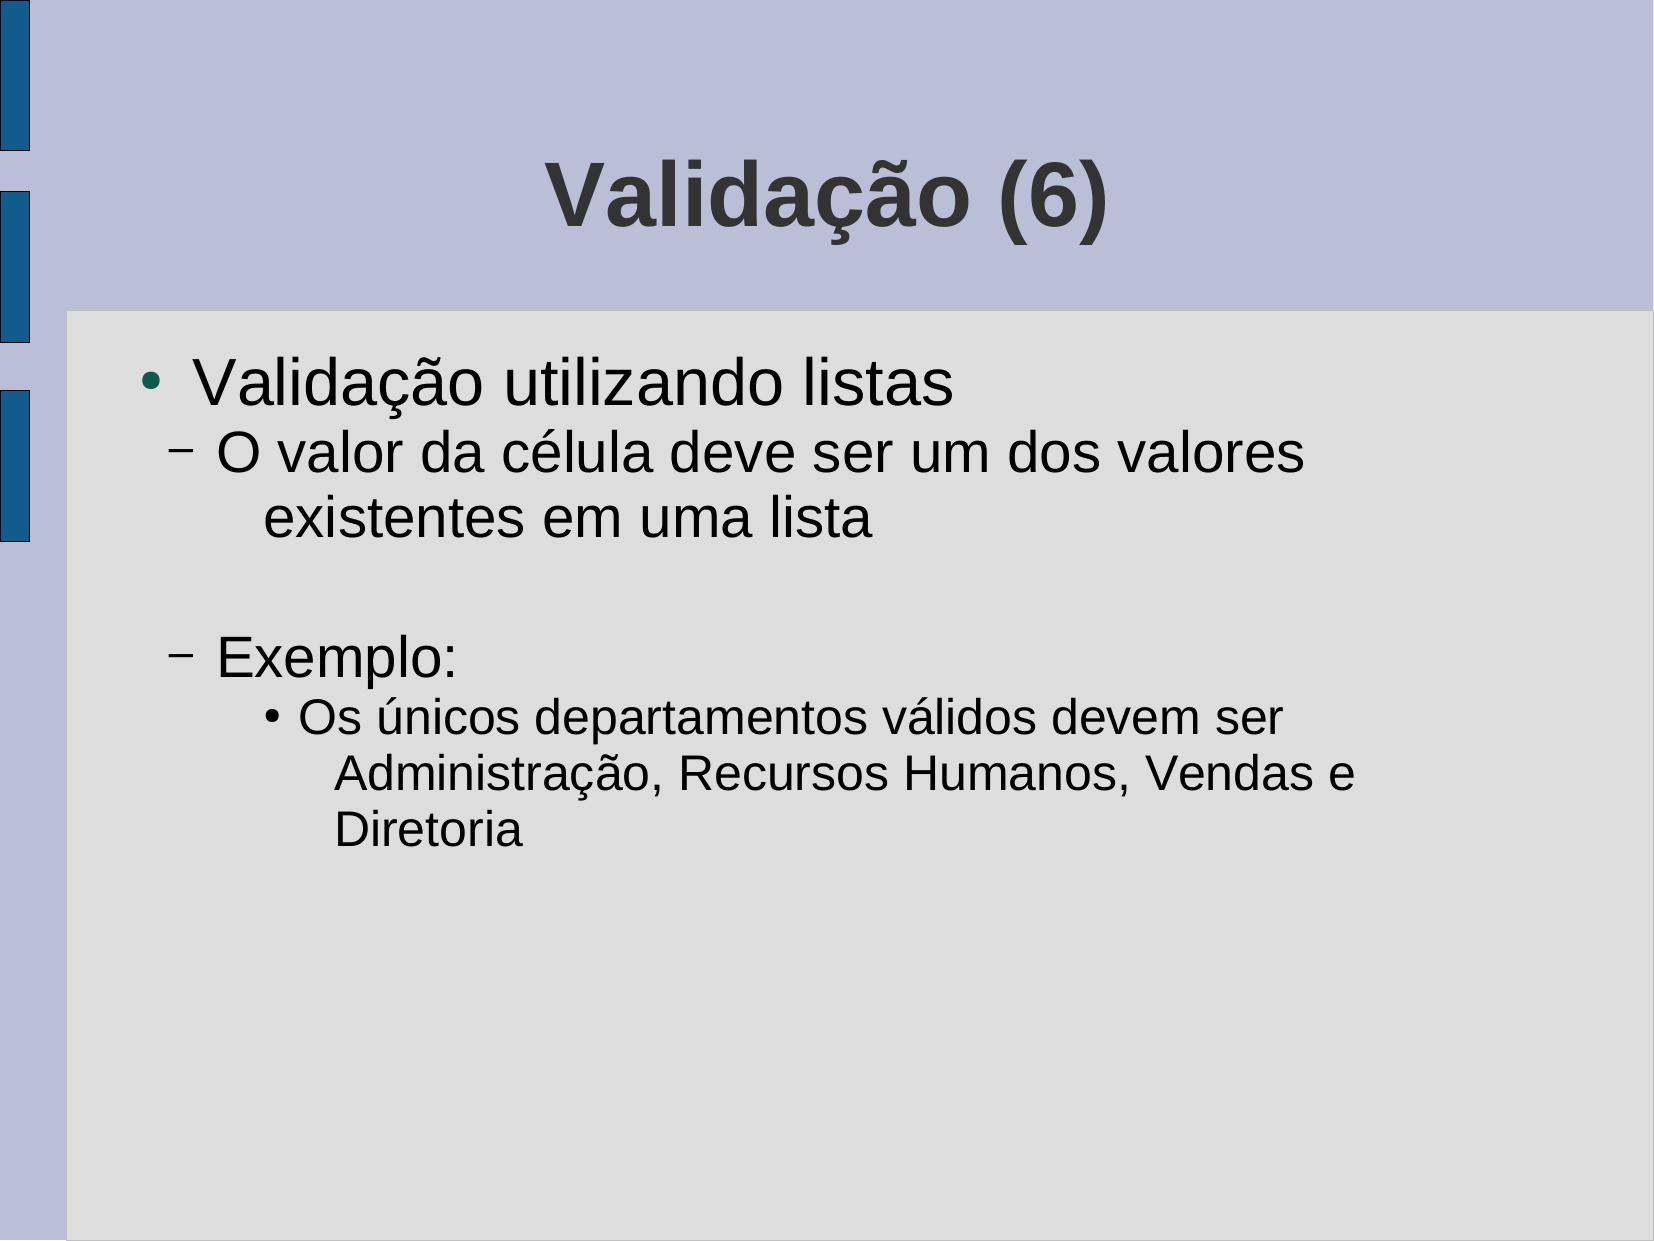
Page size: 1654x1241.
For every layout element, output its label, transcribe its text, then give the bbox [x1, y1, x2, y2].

list Validação utilizando listas O valor da célula deve ser um dos valores existentes em uma lista Exemplo: Os únicos departamentos válidos devem ser Administração, Recursos Humanos, Vendas e Diretoria [121, 344, 1534, 1112]
title Validação (6) [121, 98, 1534, 291]
